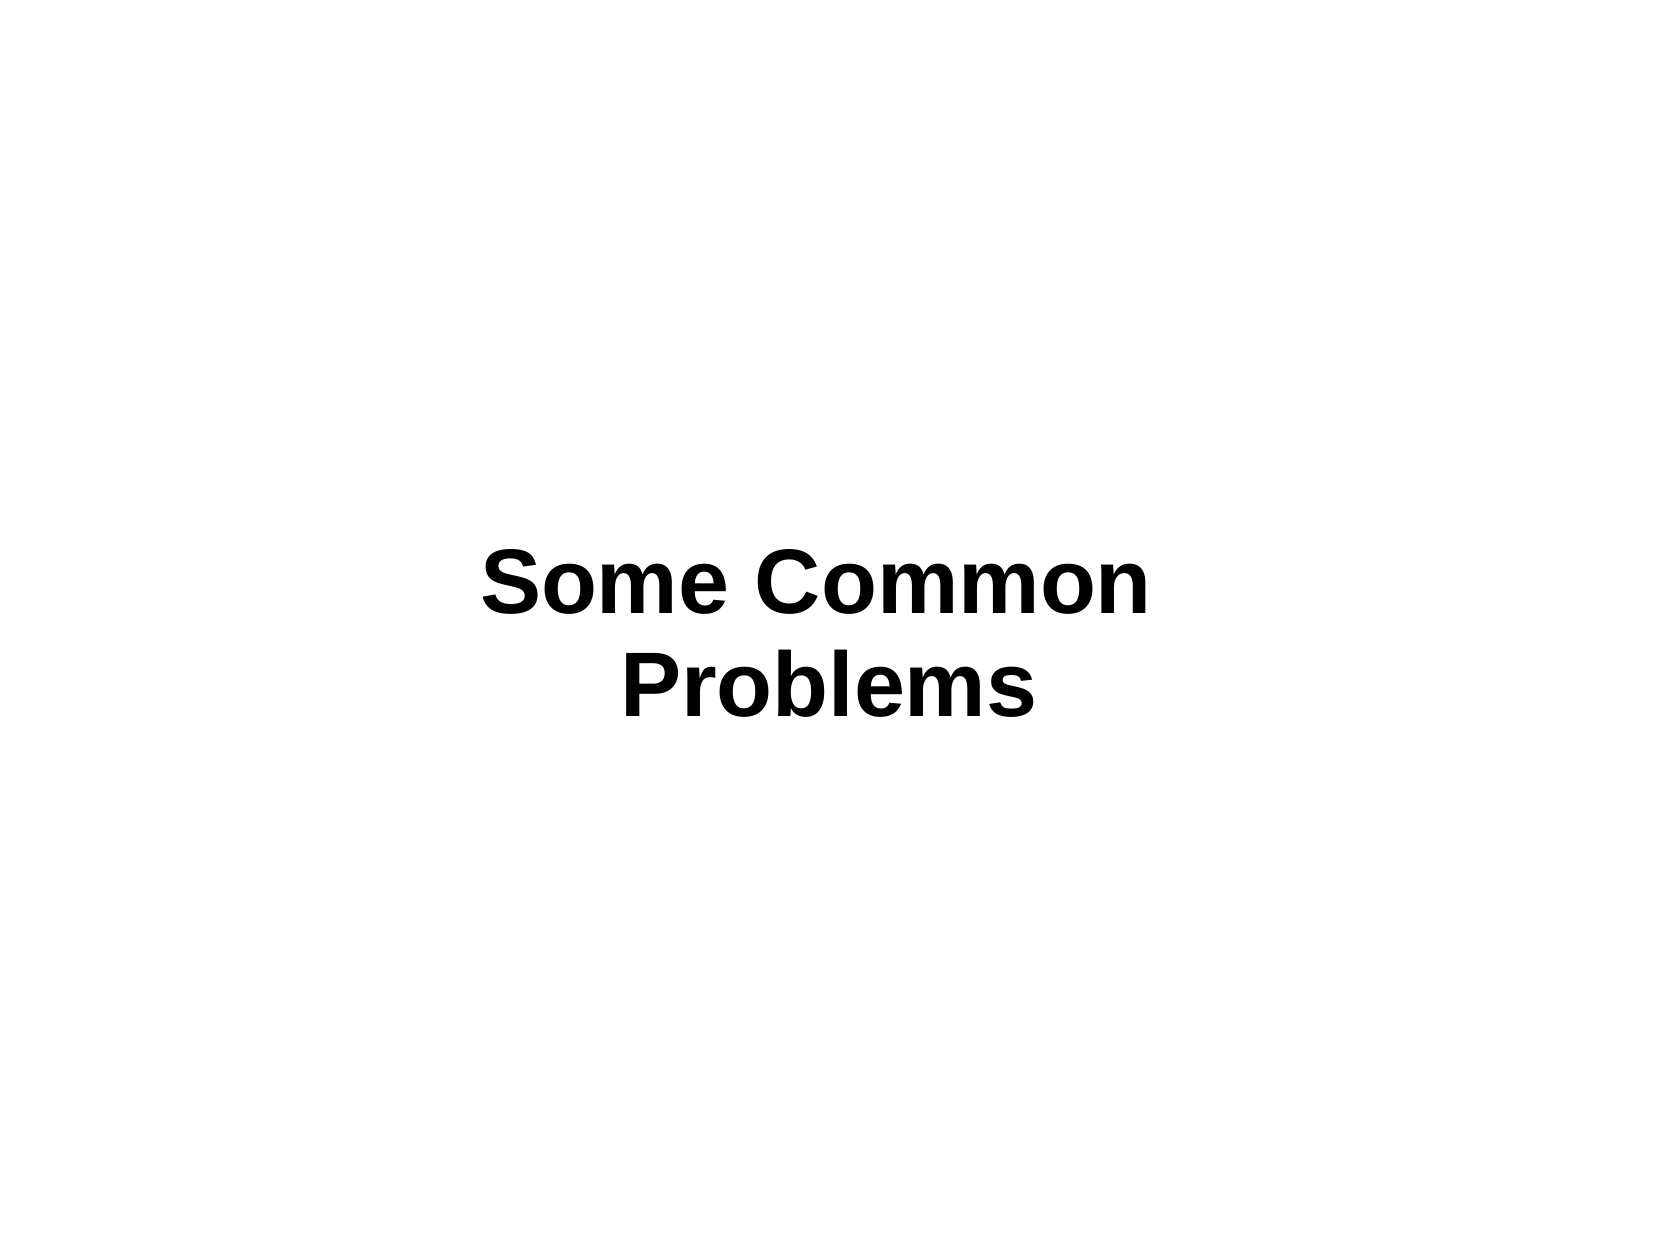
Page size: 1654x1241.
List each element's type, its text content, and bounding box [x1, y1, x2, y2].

subtitle Some Common Problems [84, 153, 1574, 1114]
